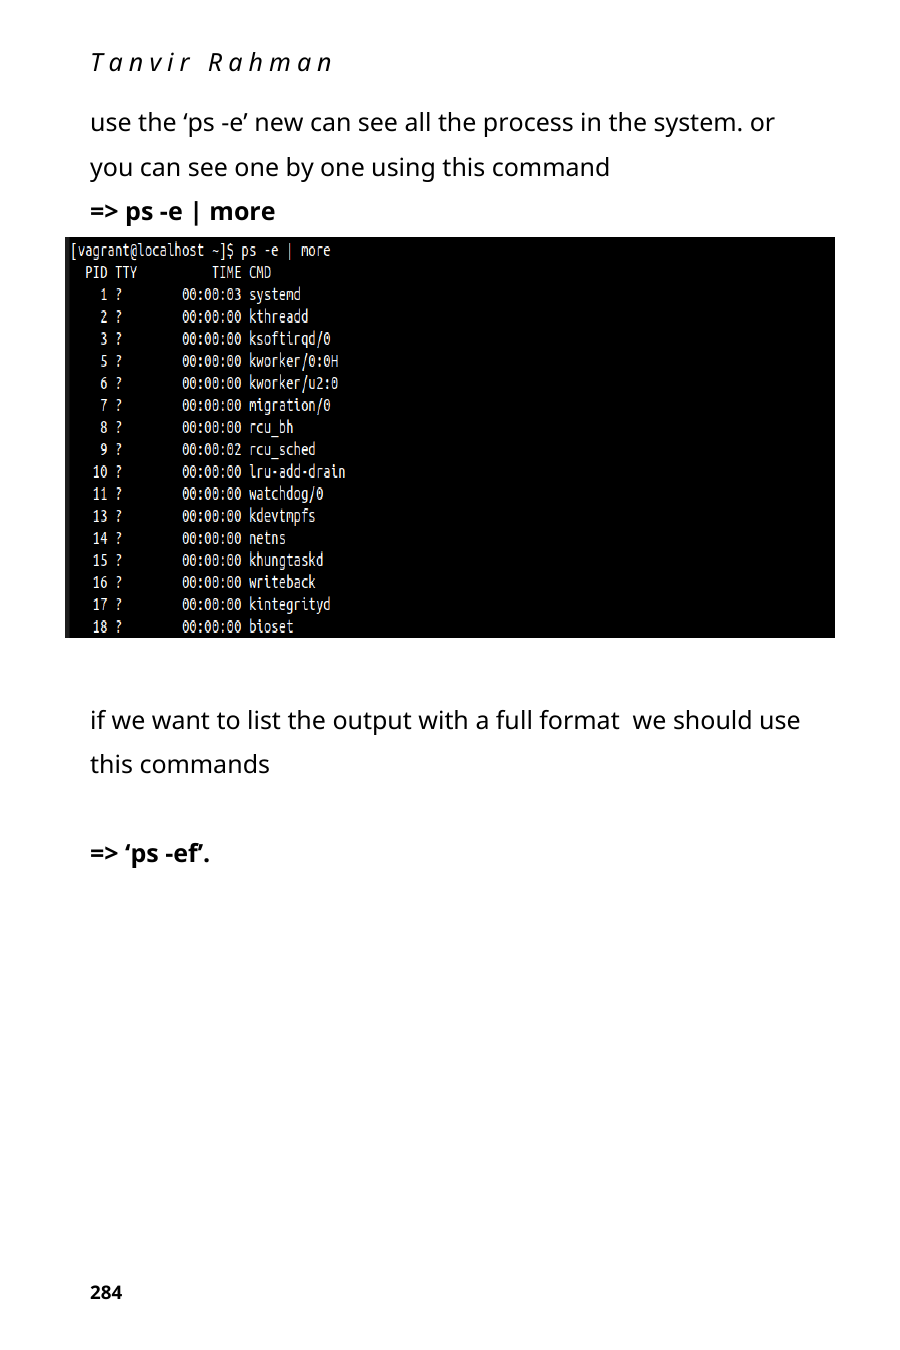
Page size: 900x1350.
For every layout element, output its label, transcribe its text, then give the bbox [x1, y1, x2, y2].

text if we want to list the output with a full format we should use this commands [90, 703, 810, 781]
text => ps -e | more [90, 193, 810, 228]
picture [65, 237, 835, 638]
text use the ‘ps -e’ new can see all the process in the system. or you can see one by one using this command [90, 105, 810, 183]
text => ‘ps -ef’. [90, 835, 810, 869]
